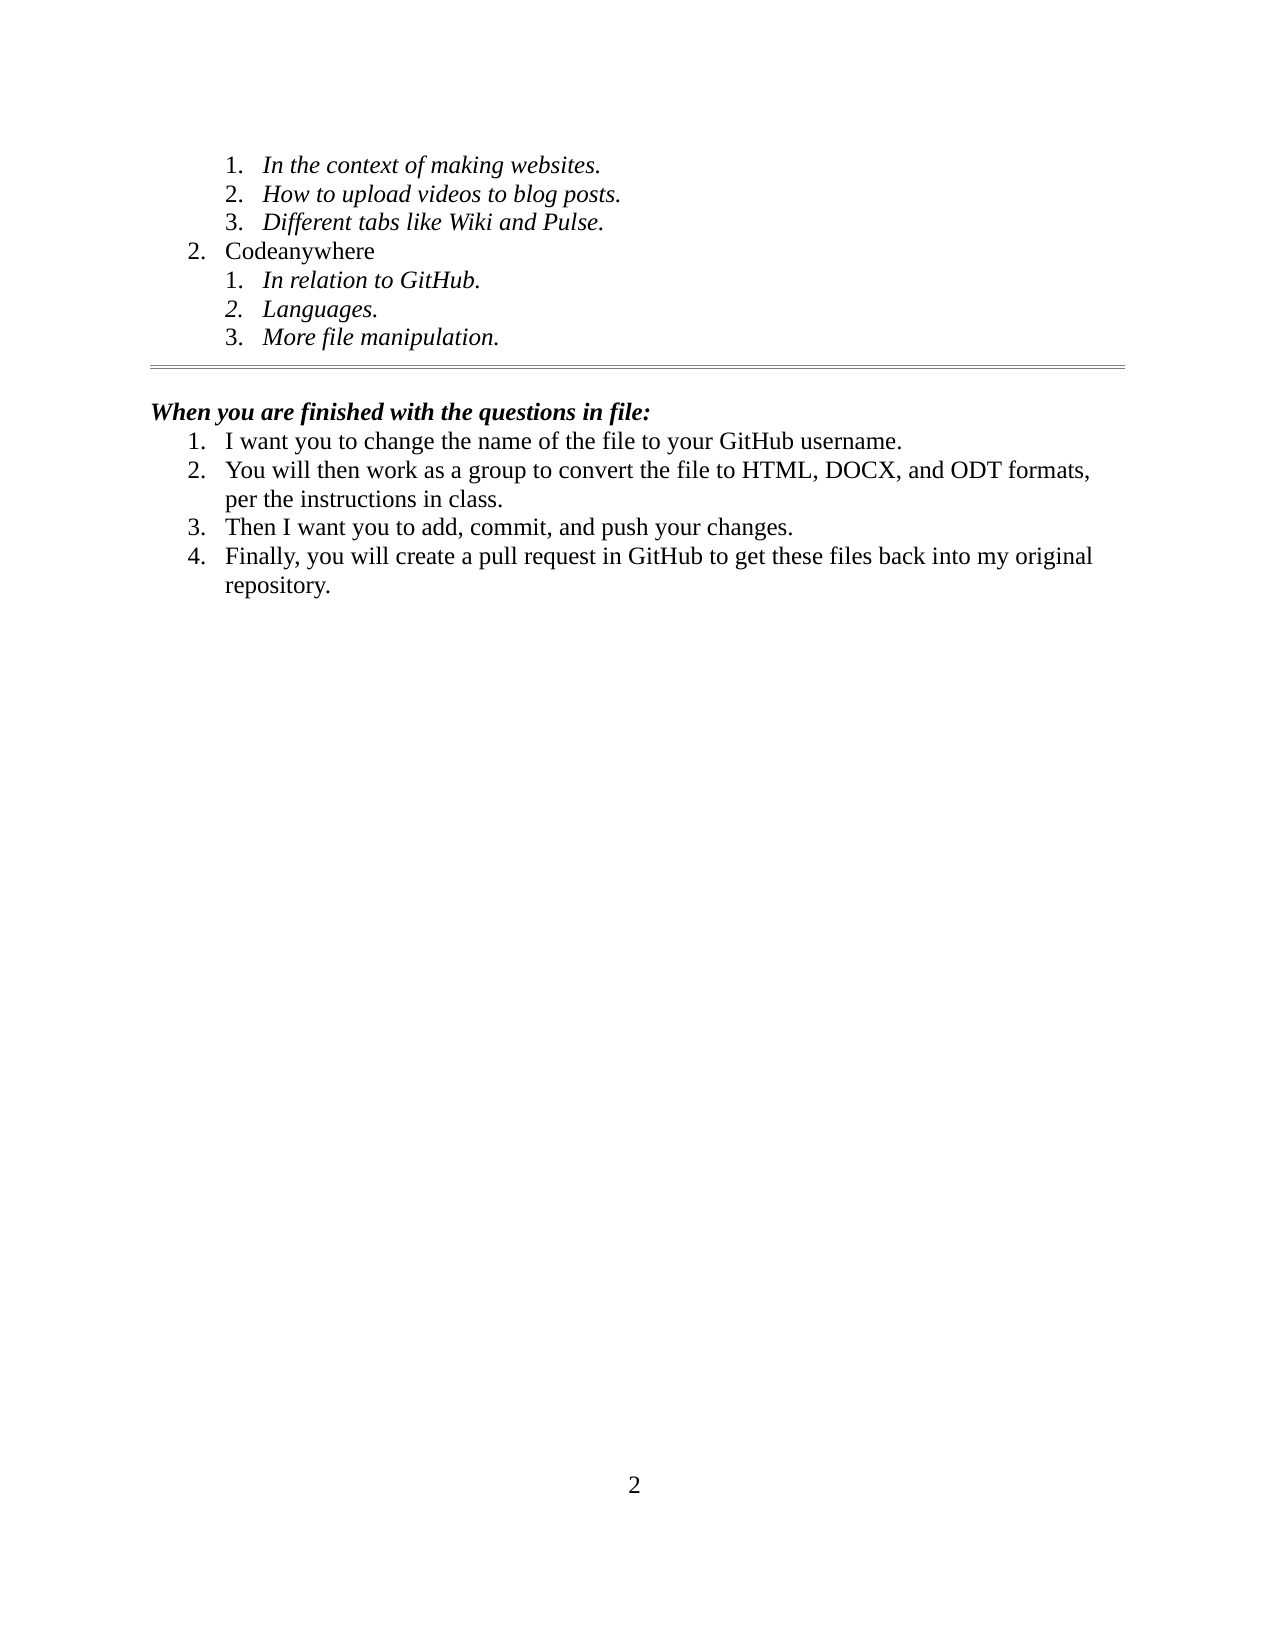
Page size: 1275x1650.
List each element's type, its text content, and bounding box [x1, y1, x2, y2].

list Codeanywhere [187, 236, 1125, 265]
list Finally, you will create a pull request in GitHub to get these files back into my original repository. [187, 541, 1125, 599]
list In the context of making websites. [225, 150, 1125, 179]
list How to upload videos to blog posts. [225, 179, 1125, 207]
list In relation to GitHub. [225, 265, 1125, 294]
list More file manipulation. [225, 322, 1125, 351]
list Different tabs like Wiki and Pulse. [225, 207, 1125, 236]
list Then I want you to add, commit, and push your changes. [187, 512, 1125, 541]
text When you are finished with the questions in file: [150, 397, 1125, 426]
list I want you to change the name of the file to your GitHub username. [187, 426, 1125, 455]
list You will then work as a group to convert the file to HTML, DOCX, and ODT formats, per the instructions in class. [187, 455, 1125, 512]
list Languages. [225, 294, 1125, 322]
